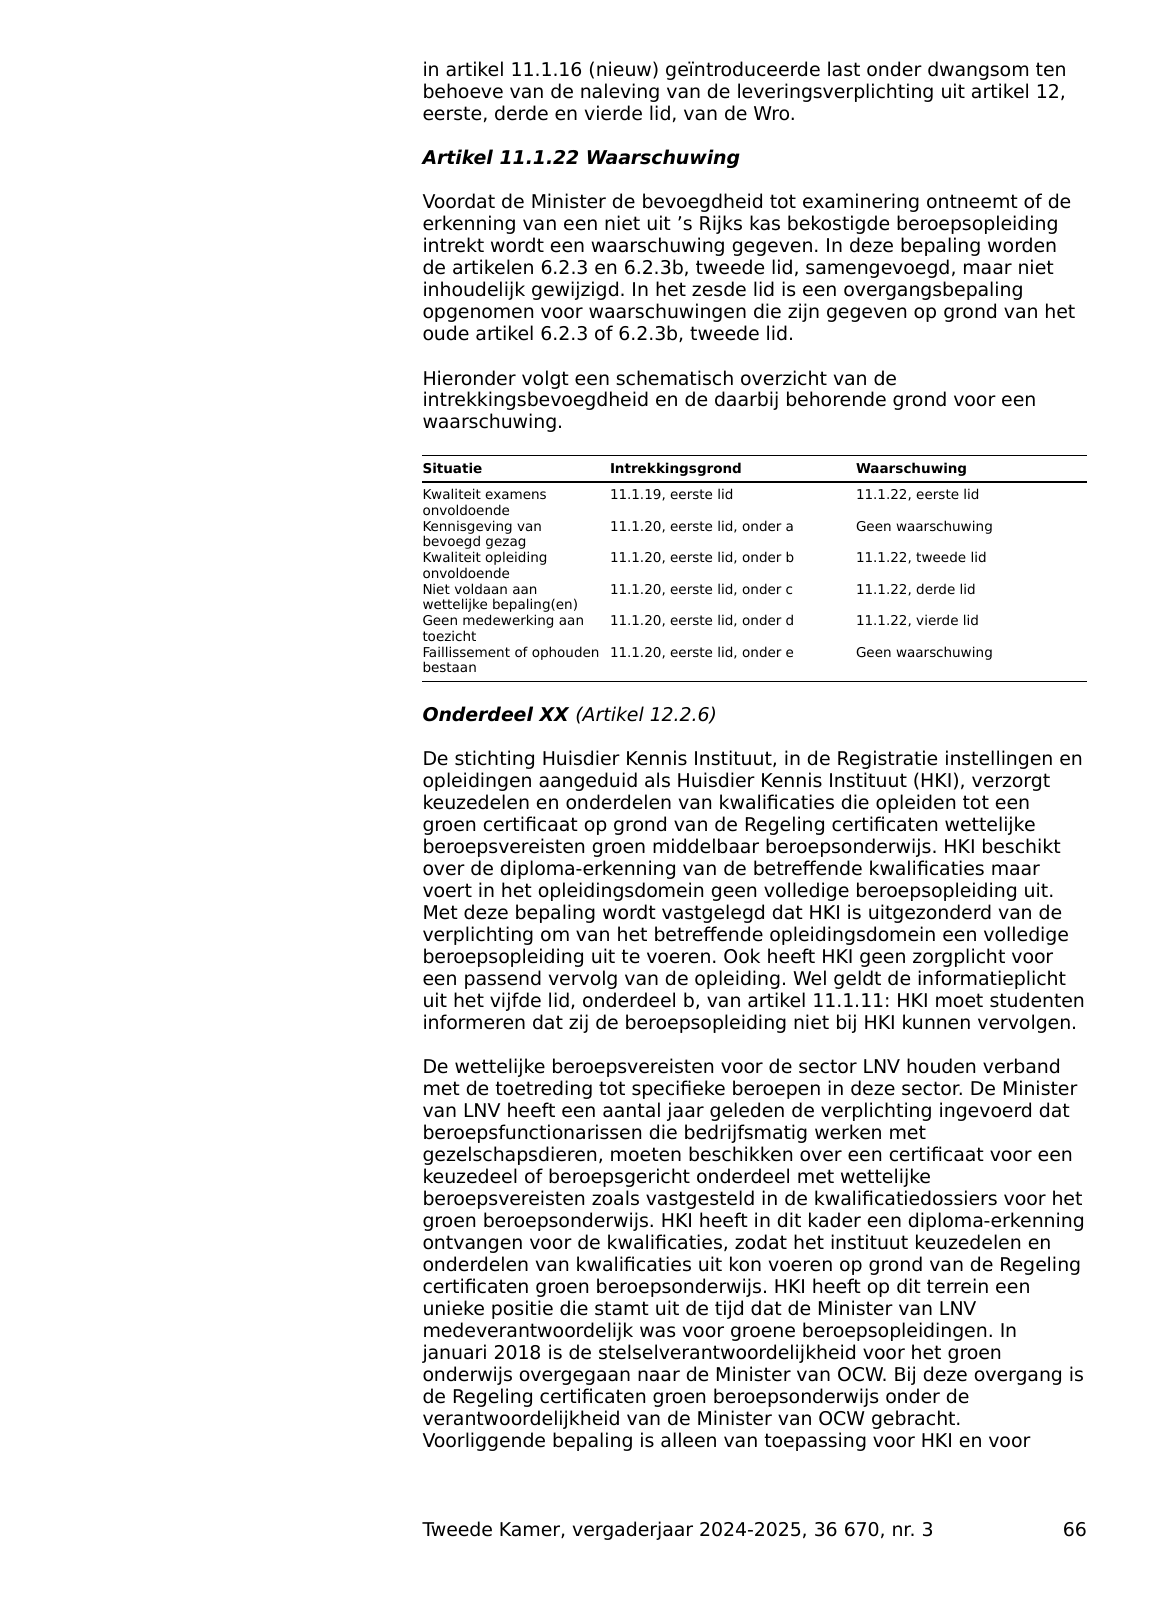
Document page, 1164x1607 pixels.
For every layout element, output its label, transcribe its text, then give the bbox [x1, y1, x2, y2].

subtitle Onderdeel XX (Artikel 12.2.6) [422, 704, 1087, 726]
table_cell Geen medewerking aan toezicht [422, 613, 604, 644]
table_cell Niet voldaan aan wettelijke bepaling(en) [422, 581, 604, 613]
table_header Intrekkingsgrond [604, 456, 850, 481]
table_cell 11.1.22, derde lid [850, 581, 1087, 613]
table_cell 11.1.20, eerste lid, onder a [604, 519, 850, 550]
table_cell 11.1.20, eerste lid, onder e [604, 644, 850, 681]
table_cell 11.1.22, eerste lid [850, 483, 1087, 518]
text in artikel 11.1.16 (nieuw) geïntroduceerde last onder dwangsom ten behoeve van de naleving van de leveringsverplichting uit artikel 12, eerste, derde en vierde lid, van de Wro. [422, 59, 1087, 125]
table_header Waarschuwing [850, 456, 1087, 481]
table_cell 11.1.22, tweede lid [850, 550, 1087, 581]
table_cell 11.1.22, vierde lid [850, 613, 1087, 644]
table_cell Kwaliteit opleiding onvoldoende [422, 550, 604, 581]
text Voordat de Minister de bevoegdheid tot examinering ontneemt of de erkenning van een niet uit ’s Rijks kas bekostigde beroepsopleiding intrekt wordt een waarschuwing gegeven. In deze bepaling worden de artikelen 6.2.3 en 6.2.3b, tweede lid, samengevoegd, maar niet inhoudelijk gewijzigd. In het zesde lid is een overgangsbepaling opgenomen voor waarschuwingen die zijn gegeven op grond van het oude artikel 6.2.3 of 6.2.3b, tweede lid. [422, 191, 1087, 345]
table_cell Kwaliteit examens onvoldoende [422, 483, 604, 518]
text Hieronder volgt een schematisch overzicht van de intrekkingsbevoegdheid en de daarbij behorende grond voor een waarschuwing. [422, 367, 1087, 433]
text De stichting Huisdier Kennis Instituut, in de Registratie instellingen en opleidingen aangeduid als Huisdier Kennis Instituut (HKI), verzorgt keuzedelen en onderdelen van kwalificaties die opleiden tot een groen certificaat op grond van de Regeling certificaten wettelijke beroepsvereisten groen middelbaar beroepsonderwijs. HKI beschikt over de diploma-erkenning van de betreffende kwalificaties maar voert in het opleidingsdomein geen volledige beroepsopleiding uit. Met deze bepaling wordt vastgelegd dat HKI is uitgezonderd van de verplichting om van het betreffende opleidingsdomein een volledige beroepsopleiding uit te voeren. Ook heeft HKI geen zorgplicht voor een passend vervolg van de opleiding. Wel geldt de informatieplicht uit het vijfde lid, onderdeel b, van artikel 11.1.11: HKI moet studenten informeren dat zij de beroepsopleiding niet bij HKI kunnen vervolgen. [422, 748, 1087, 1034]
table_cell 11.1.20, eerste lid, onder b [604, 550, 850, 581]
table_cell Faillissement of ophouden bestaan [422, 644, 604, 681]
table_cell Geen waarschuwing [850, 644, 1087, 681]
table_header Situatie [422, 456, 604, 481]
table_cell 11.1.20, eerste lid, onder c [604, 581, 850, 613]
table_cell 11.1.19, eerste lid [604, 483, 850, 518]
subtitle Artikel 11.1.22 Waarschuwing [422, 147, 1087, 169]
table_cell Kennisgeving van bevoegd gezag [422, 519, 604, 550]
table_cell Geen waarschuwing [850, 519, 1087, 550]
text De wettelijke beroepsvereisten voor de sector LNV houden verband met de toetreding tot specifieke beroepen in deze sector. De Minister van LNV heeft een aantal jaar geleden de verplichting ingevoerd dat beroepsfunctionarissen die bedrijfsmatig werken met gezelschapsdieren, moeten beschikken over een certificaat voor een keuzedeel of beroepsgericht onderdeel met wettelijke beroepsvereisten zoals vastgesteld in de kwalificatiedossiers voor het groen beroepsonderwijs. HKI heeft in dit kader een diploma-erkenning ontvangen voor de kwalificaties, zodat het instituut keuzedelen en onderdelen van kwalificaties uit kon voeren op grond van de Regeling certificaten groen beroepsonderwijs. HKI heeft op dit terrein een unieke positie die stamt uit de tijd dat de Minister van LNV medeverantwoordelijk was voor groene beroepsopleidingen. In januari 2018 is de stelselverantwoordelijkheid voor het groen onderwijs overgegaan naar de Minister van OCW. Bij deze overgang is de Regeling certificaten groen beroepsonderwijs onder de verantwoordelijkheid van de Minister van OCW gebracht. Voorliggende bepaling is alleen van toepassing voor HKI en voor [422, 1056, 1087, 1451]
table_cell 11.1.20, eerste lid, onder d [604, 613, 850, 644]
